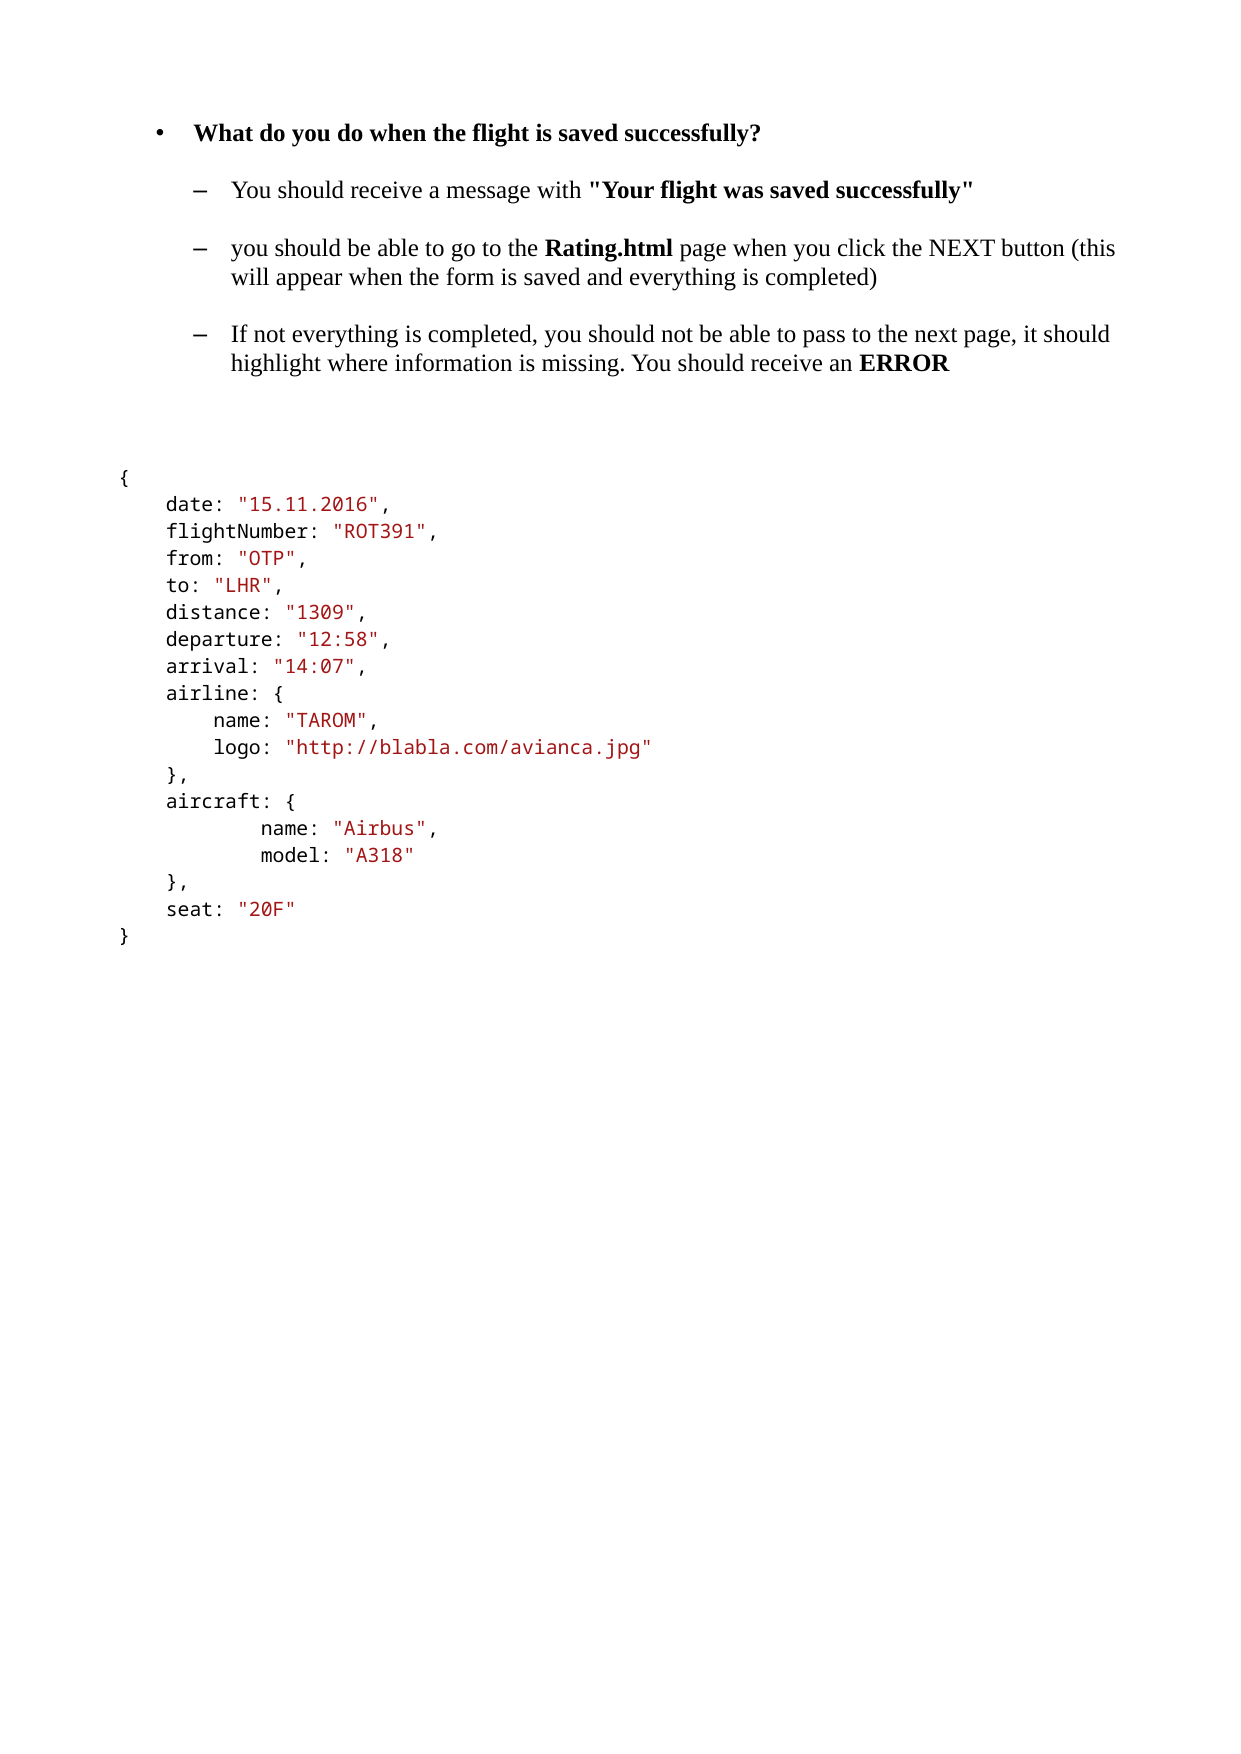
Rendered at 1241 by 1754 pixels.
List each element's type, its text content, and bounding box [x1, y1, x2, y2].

text from: "OTP", [118, 544, 1122, 571]
text seat: "20F" [118, 895, 1122, 922]
text }, [118, 868, 1122, 895]
text departure: "12:58", [118, 625, 1122, 652]
text logo: "http://blabla.com/avianca.jpg" [118, 733, 1122, 760]
text }, [118, 760, 1122, 787]
list What do you do when the flight is saved successfully? [156, 118, 1122, 147]
text model: "A318" [118, 841, 1122, 868]
text arrival: "14:07", [118, 652, 1122, 679]
text distance: "1309", [118, 598, 1122, 625]
text } [118, 922, 1122, 949]
text { [118, 463, 1122, 490]
text flightNumber: "ROT391", [118, 517, 1122, 544]
text date: "15.11.2016", [118, 490, 1122, 517]
text name: "TAROM", [118, 706, 1122, 733]
text airline: { [118, 679, 1122, 706]
text to: "LHR", [118, 571, 1122, 598]
list you should be able to go to the Rating.html page when you click the NEXT button (this will appear when the form is saved and everything is completed) [193, 233, 1122, 291]
text aircraft: { [118, 787, 1122, 814]
list If not everything is completed, you should not be able to pass to the next page, it should highlight where information is missing. You should receive an ERROR [193, 319, 1122, 377]
list You should receive a message with "Your flight was saved successfully" [193, 176, 1122, 204]
text name: "Airbus", [118, 814, 1122, 841]
